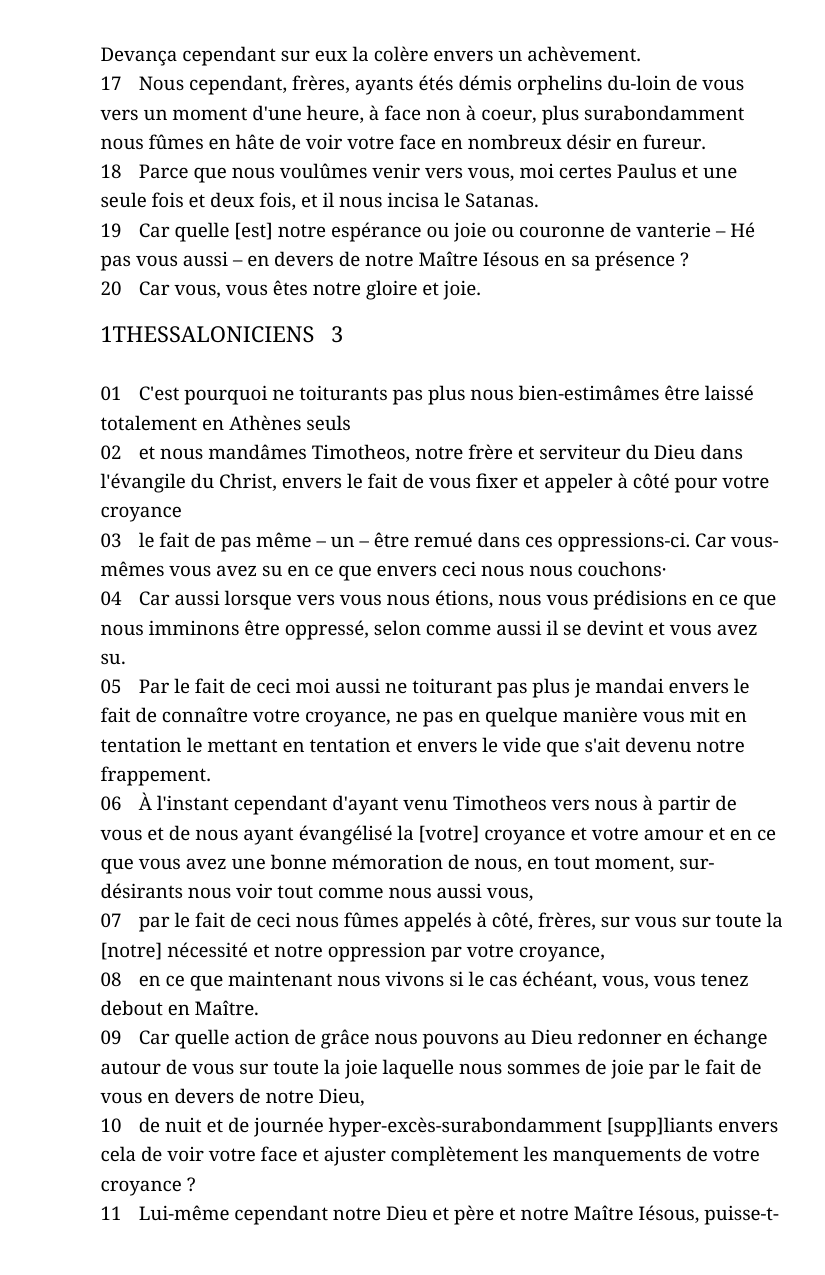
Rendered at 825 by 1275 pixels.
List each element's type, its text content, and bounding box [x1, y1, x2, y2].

text 1THESSALONICIENS 3 [100, 319, 784, 349]
text 01 C'est pourquoi ne toiturants pas plus nous bien-estimâmes être laissé totalement en Athènes seuls 02 et nous mandâmes Timotheos, notre frère et serviteur du Dieu dans l'évangile du Christ, envers le fait de vous fixer et appeler à côté pour votre croyance 03 le fait de pas même – un – être remué dans ces oppressions-ci. Car vous-mêmes vous avez su en ce que envers ceci nous nous couchons· 04 Car aussi lorsque vers vous nous étions, nous vous prédisions en ce que nous imminons être oppressé, selon comme aussi il se devint et vous avez su. 05 Par le fait de ceci moi aussi ne toiturant pas plus je mandai envers le fait de connaître votre croyance, ne pas en quelque manière vous mit en tentation le mettant en tentation et envers le vide que s'ait devenu notre frappement. 06 À l'instant cependant d'ayant venu Timotheos vers nous à partir de vous et de nous ayant évangélisé la [votre] croyance et votre amour et en ce que vous avez une bonne mémoration de nous, en tout moment, sur-désirants nous voir tout comme nous aussi vous, 07 par le fait de ceci nous fûmes appelés à côté, frères, sur vous sur toute la [notre] nécessité et notre oppression par votre croyance, 08 en ce que maintenant nous vivons si le cas échéant, vous, vous tenez debout en Maître. 09 Car quelle action de grâce nous pouvons au Dieu redonner en échange autour de vous sur toute la joie laquelle nous sommes de joie par le fait de vous en devers de notre Dieu, 10 de nuit et de journée hyper-excès-surabondamment [supp]liants envers cela de voir votre face et ajuster complètement les manquements de votre croyance ? 11 Lui-même cependant notre Dieu et père et notre Maître Iésous, puisse-t- [100, 353, 784, 1226]
text Devança cependant sur eux la colère envers un achèvement. 17 Nous cependant, frères, ayants étés démis orphelins du-loin de vous vers un moment d'une heure, à face non à coeur, plus surabondamment nous fûmes en hâte de voir votre face en nombreux désir en fureur. 18 Parce que nous voulûmes venir vers vous, moi certes Paulus et une seule fois et deux fois, et il nous incisa le Satanas. 19 Car quelle [est] notre espérance ou joie ou couronne de vanterie – Hé pas vous aussi – en devers de notre Maître Iésous en sa présence ? 20 Car vous, vous êtes notre gloire et joie. [100, 41, 784, 301]
